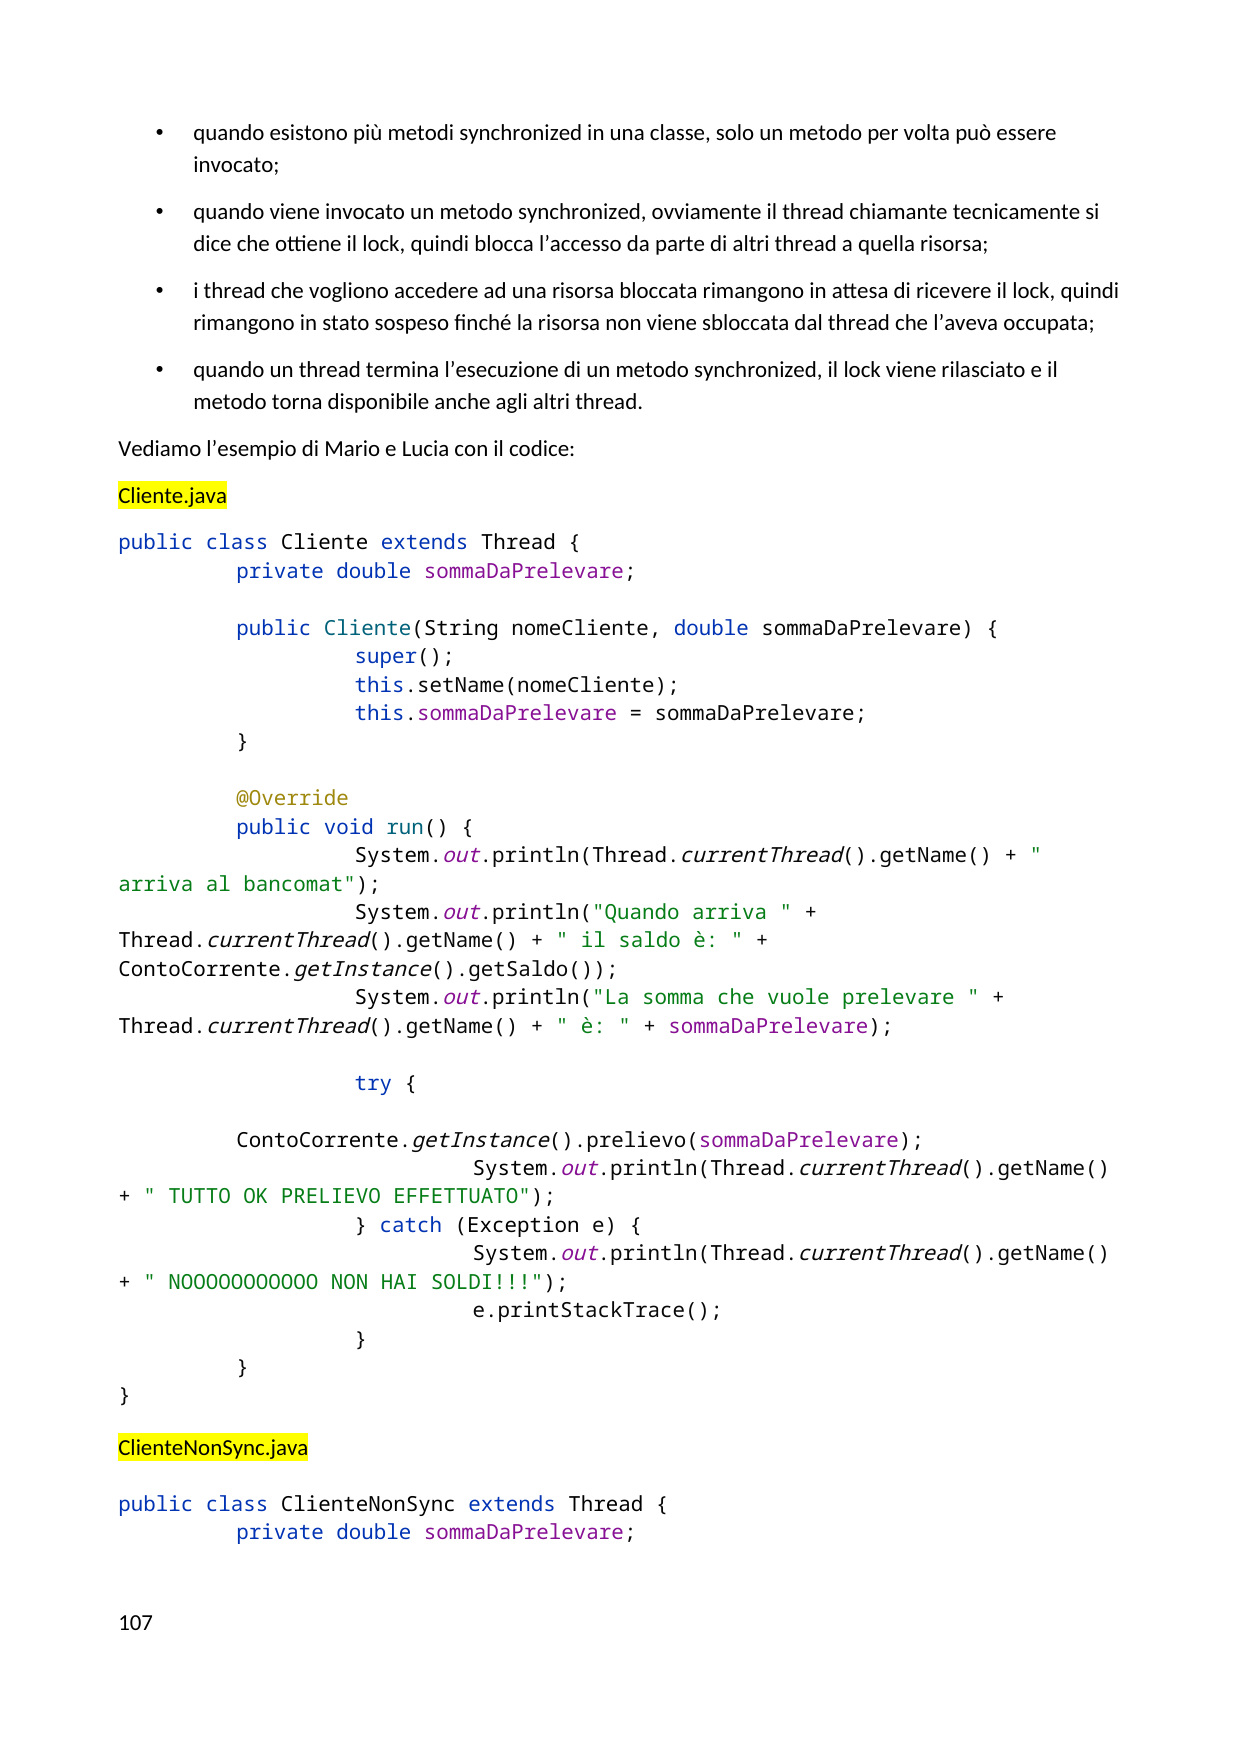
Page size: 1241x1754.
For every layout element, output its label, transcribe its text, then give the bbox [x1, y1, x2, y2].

list quando viene invocato un metodo synchronized, ovviamente il thread chiamante tecnicamente si dice che ottiene il lock, quindi blocca l’accesso da parte di altri thread a quella risorsa; [156, 197, 1122, 257]
text public class Cliente extends Thread { private double sommaDaPrelevare; public Cliente(String nomeCliente, double sommaDaPrelevare) { super(); this.setName(nomeCliente); this.sommaDaPrelevare = sommaDaPrelevare; } @Override public void run() { System.out.println(Thread.currentThread().getName() + " arriva al bancomat"); System.out.println("Quando arriva " + Thread.currentThread().getName() + " il saldo è: " + ContoCorrente.getInstance().getSaldo()); System.out.println("La somma che vuole prelevare " + Thread.currentThread().getName() + " è: " + sommaDaPrelevare); try { ContoCorrente.getInstance().prelievo(sommaDaPrelevare); System.out.println(Thread.currentThread().getName() + " TUTTO OK PRELIEVO EFFETTUATO"); } catch (Exception e) { System.out.println(Thread.currentThread().getName() + " NOOOOOOOOOOO NON HAI SOLDI!!!"); e.printStackTrace(); } } } [118, 527, 1122, 1409]
text Cliente.java [118, 481, 1122, 509]
text public class ClienteNonSync extends Thread { private double sommaDaPrelevare; [118, 1489, 1122, 1574]
list i thread che vogliono accedere ad una risorsa bloccata rimangono in attesa di ricevere il lock, quindi rimangono in stato sospeso finché la risorsa non viene sbloccata dal thread che l’aveva occupata; [156, 276, 1122, 336]
list quando un thread termina l’esecuzione di un metodo synchronized, il lock viene rilasciato e il metodo torna disponibile anche agli altri thread. [156, 355, 1122, 415]
text ClienteNonSync.java [118, 1433, 1122, 1461]
text Vediamo l’esempio di Mario e Lucia con il codice: [118, 434, 1122, 462]
list quando esistono più metodi synchronized in una classe, solo un metodo per volta può essere invocato; [156, 118, 1122, 178]
